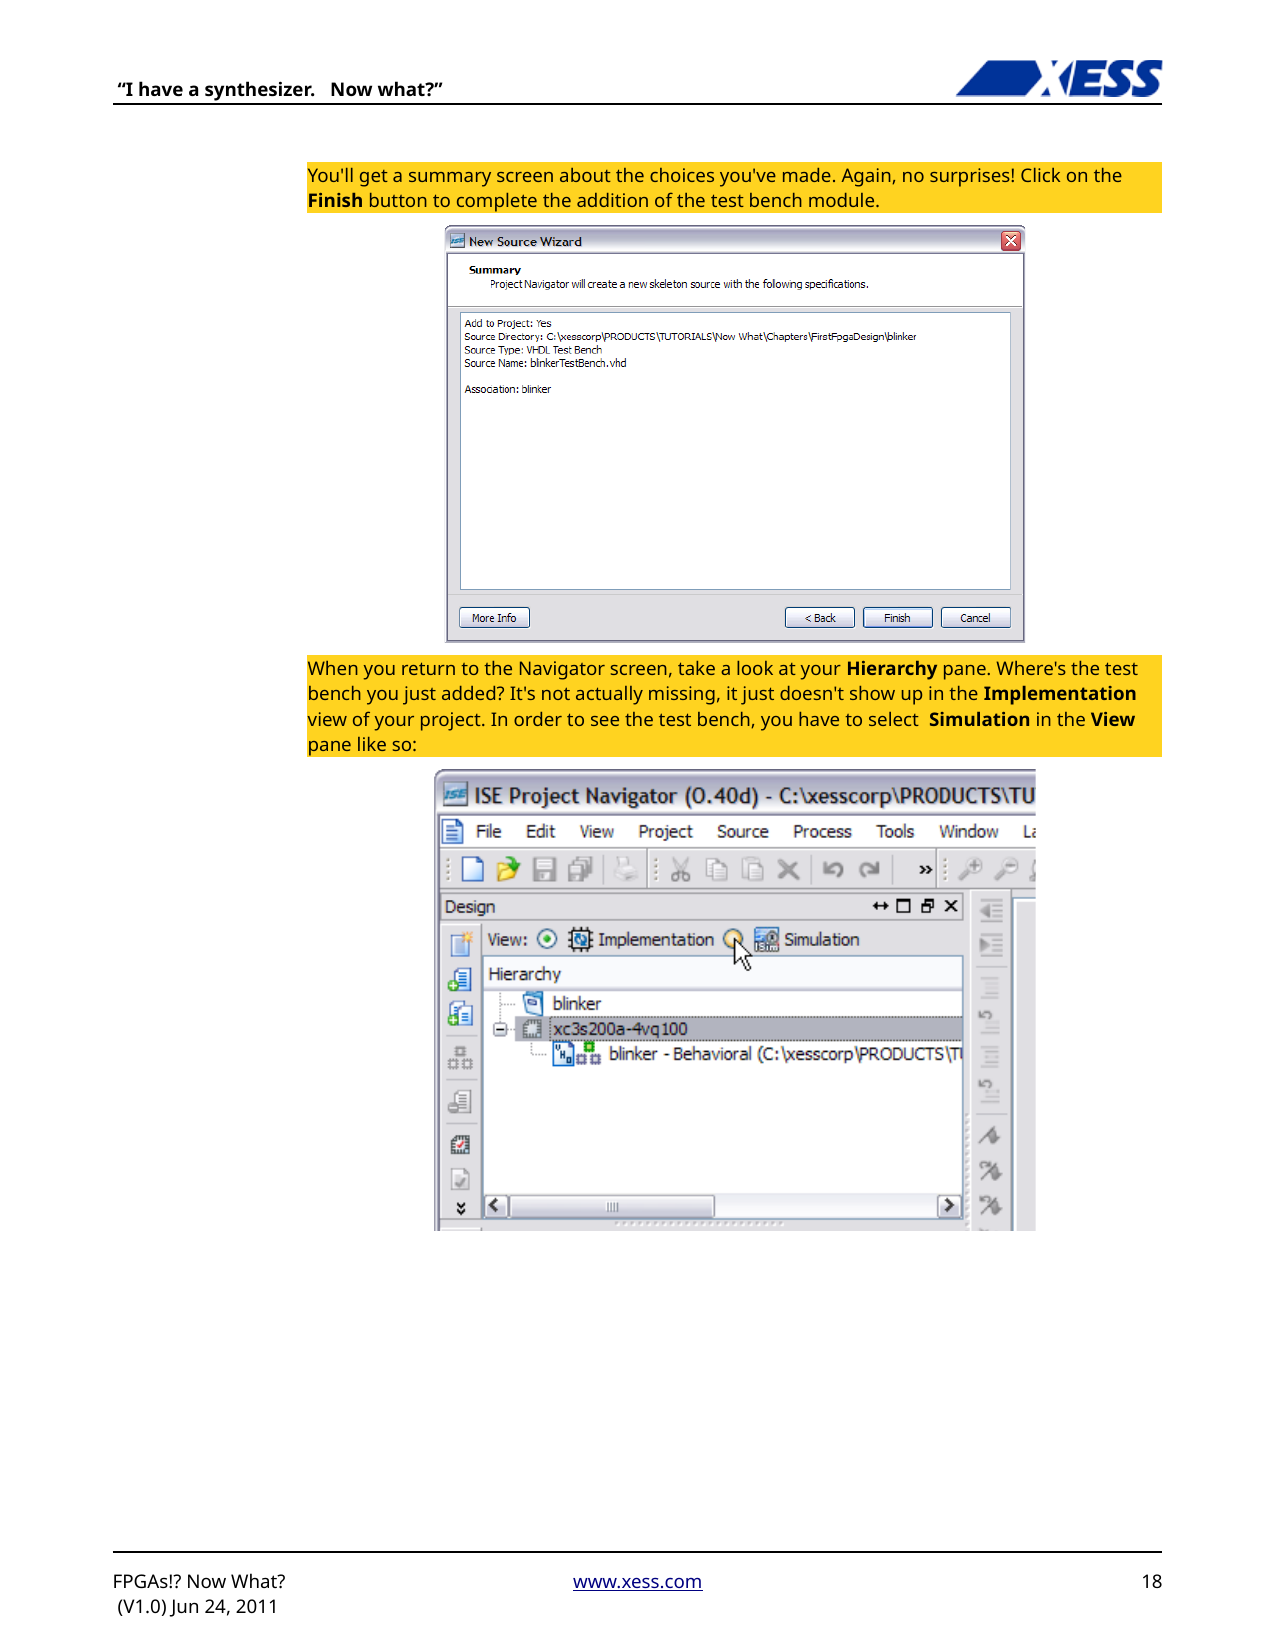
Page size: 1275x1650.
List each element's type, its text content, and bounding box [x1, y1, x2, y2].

text You'll get a summary screen about the choices you've made. Again, no surprises! Click on the Finish button to complete the addition of the test bench module. [307, 162, 1162, 213]
picture [434, 769, 1036, 1231]
picture [955, 60, 1163, 97]
text When you return to the Navigator screen, take a look at your Hierarchy pane. Where's the test bench you just added? It's not actually missing, it just doesn't show up in the Implementation view of your project. In order to see the test bench, you have to select Simulation in the View pane like so: [307, 655, 1162, 757]
picture [444, 225, 1026, 643]
